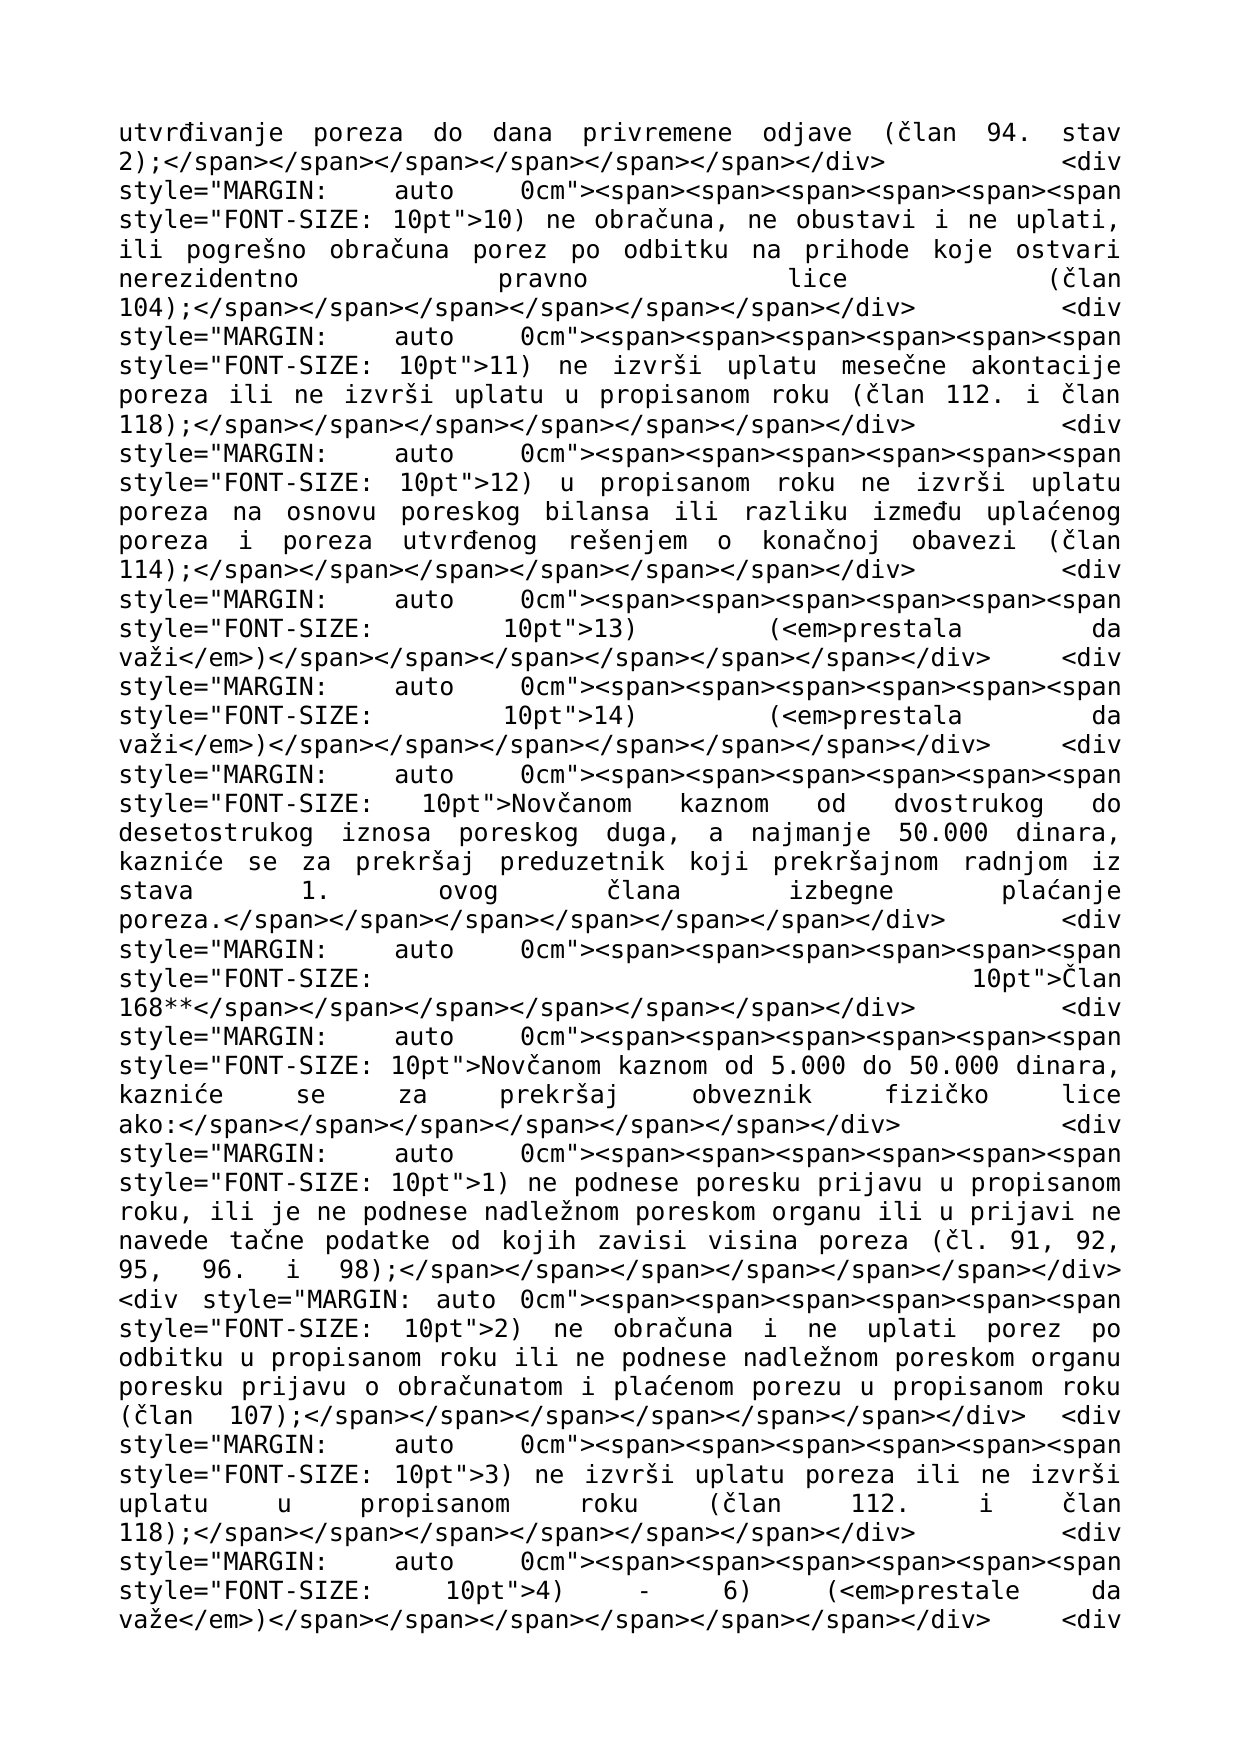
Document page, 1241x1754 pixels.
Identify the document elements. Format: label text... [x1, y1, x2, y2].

text utvrđivanje poreza do dana privremene odjave (član 94. stav 2);</span></span></span></span></span></span></div> <div style="MARGIN: auto 0cm"><span><span><span><span><span><span style="FONT-SIZE: 10pt">10) ne obračuna, ne obustavi i ne uplati, ili pogrešno obračuna porez po odbitku na prihode koje ostvari nerezidentno pravno lice (član 104);</span></span></span></span></span></span></div> <div style="MARGIN: auto 0cm"><span><span><span><span><span><span style="FONT-SIZE: 10pt">11) ne izvrši uplatu mesečne akontacije poreza ili ne izvrši uplatu u propisanom roku (član 112. i član 118);</span></span></span></span></span></span></div> <div style="MARGIN: auto 0cm"><span><span><span><span><span><span style="FONT-SIZE: 10pt">12) u propisanom roku ne izvrši uplatu poreza na osnovu poreskog bilansa ili razliku između uplaćenog poreza i poreza utvrđenog rešenjem o konačnoj obavezi (član 114);</span></span></span></span></span></span></div> <div style="MARGIN: auto 0cm"><span><span><span><span><span><span style="FONT-SIZE: 10pt">13) (<em>prestala da važi</em>)</span></span></span></span></span></span></div> <div style="MARGIN: auto 0cm"><span><span><span><span><span><span style="FONT-SIZE: 10pt">14) (<em>prestala da važi</em>)</span></span></span></span></span></span></div> <div style="MARGIN: auto 0cm"><span><span><span><span><span><span style="FONT-SIZE: 10pt">Novčanom kaznom od dvostrukog do desetostrukog iznosa poreskog duga, a najmanje 50.000 dinara, kazniće se za prekršaj preduzetnik koji prekršajnom radnjom iz stava 1. ovog člana izbegne plaćanje poreza.</span></span></span></span></span></span></div> <div style="MARGIN: auto 0cm"><span><span><span><span><span><span style="FONT-SIZE: 10pt">Član 168**</span></span></span></span></span></span></div> <div style="MARGIN: auto 0cm"><span><span><span><span><span><span style="FONT-SIZE: 10pt">Novčanom kaznom od 5.000 do 50.000 dinara, kazniće se za prekršaj obveznik fizičko lice ako:</span></span></span></span></span></span></div> <div style="MARGIN: auto 0cm"><span><span><span><span><span><span style="FONT-SIZE: 10pt">1) ne podnese poresku prijavu u propisanom roku, ili je ne podnese nadležnom poreskom organu ili u prijavi ne navede tačne podatke od kojih zavisi visina poreza (čl. 91, 92, 95, 96. i 98);</span></span></span></span></span></span></div> <div style="MARGIN: auto 0cm"><span><span><span><span><span><span style="FONT-SIZE: 10pt">2) ne obračuna i ne uplati porez po odbitku u propisanom roku ili ne podnese nadležnom poreskom organu poresku prijavu o obračunatom i plaćenom porezu u propisanom roku (član 107);</span></span></span></span></span></span></div> <div style="MARGIN: auto 0cm"><span><span><span><span><span><span style="FONT-SIZE: 10pt">3) ne izvrši uplatu poreza ili ne izvrši uplatu u propisanom roku (član 112. i član 118);</span></span></span></span></span></span></div> <div style="MARGIN: auto 0cm"><span><span><span><span><span><span style="FONT-SIZE: 10pt">4) - 6) (<em>prestale da važe</em>)</span></span></span></span></span></span></div> <div [118, 118, 1122, 1635]
